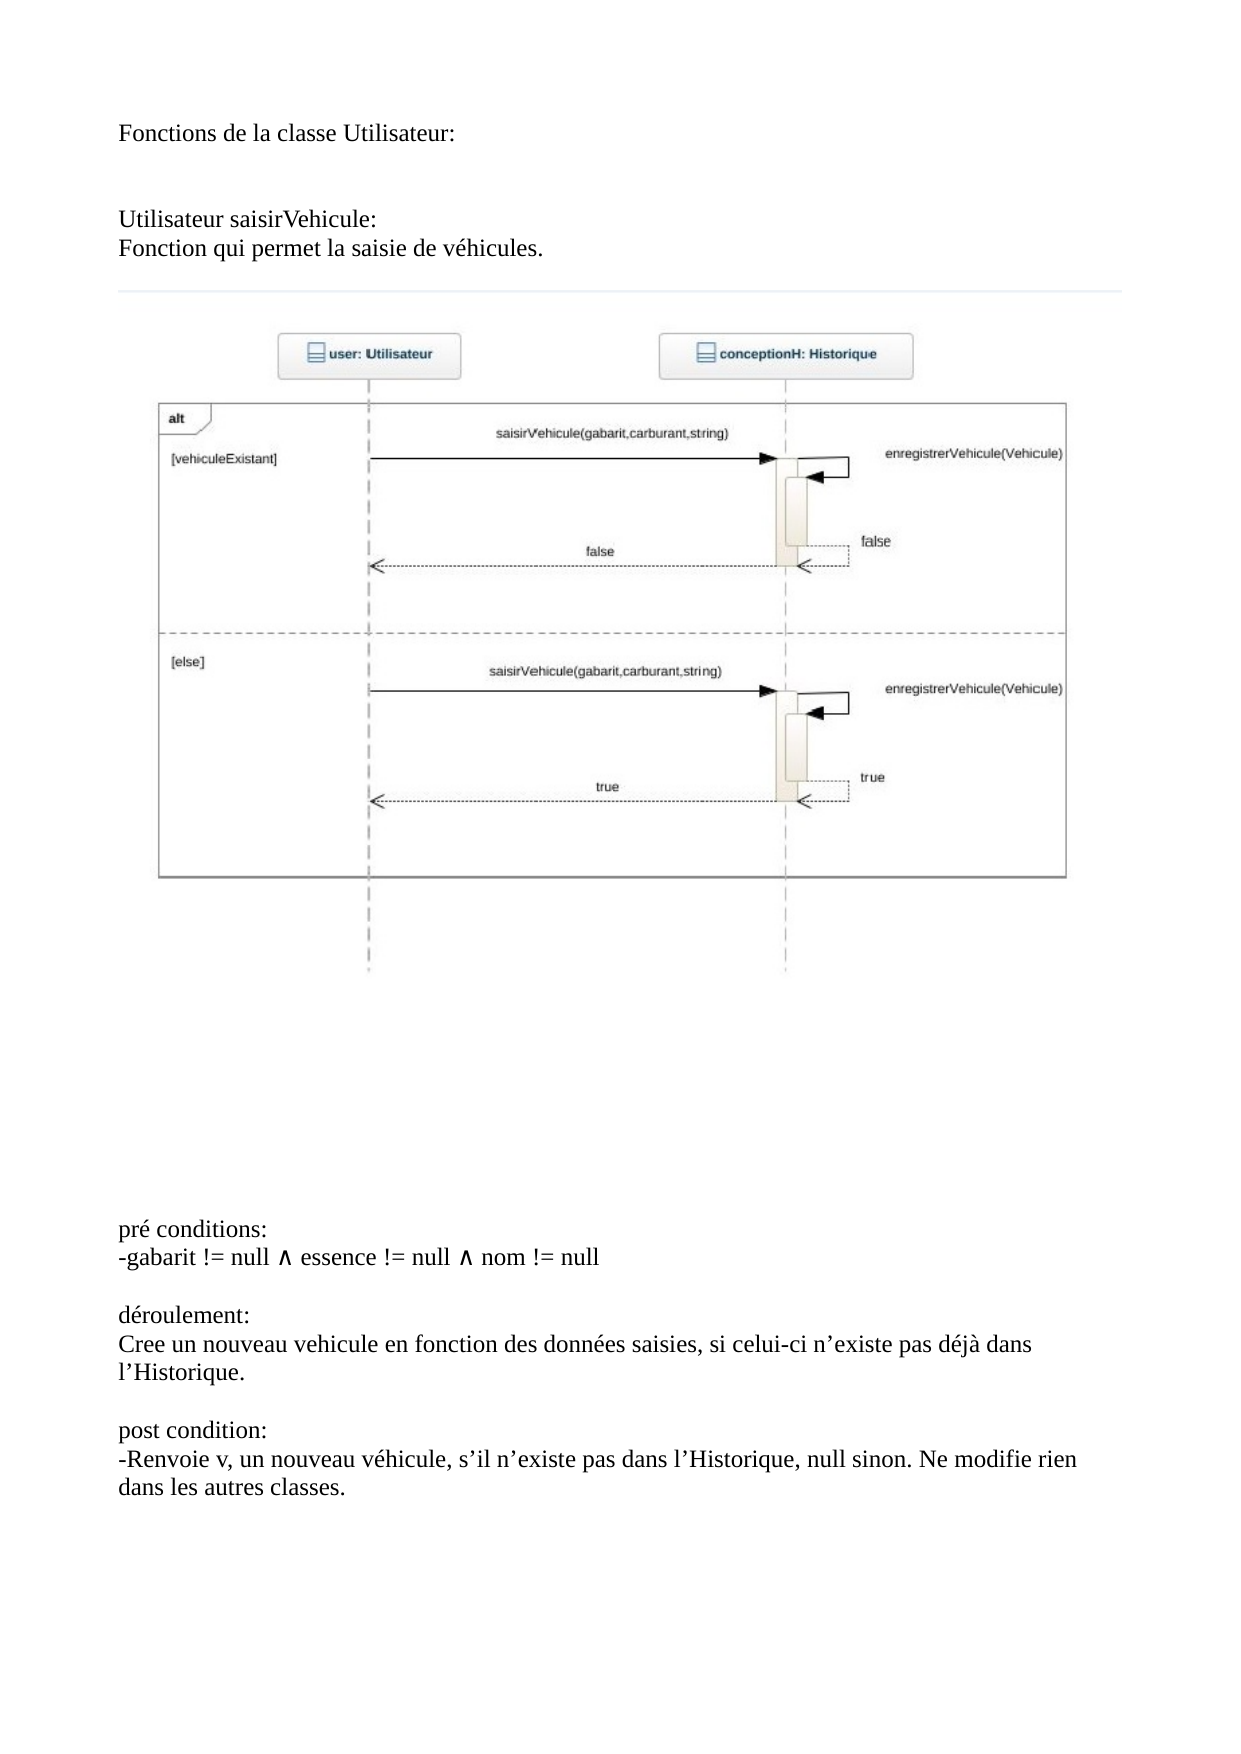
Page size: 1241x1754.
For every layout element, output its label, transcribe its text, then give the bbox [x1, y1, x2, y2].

text pré conditions: -gabarit != null ∧ essence != null ∧ nom != null déroulement: Cree un nouveau vehicule en fonction des données saisies, si celui-ci n’existe pas déjà dans l’Historique. post condition: -Renvoie v, un nouveau véhicule, s’il n’existe pas dans l’Historique, null sinon. Ne modifie rien dans les autres classes. [118, 1157, 1122, 1559]
text Fonctions de la classe Utilisateur: Utilisateur saisirVehicule: Fonction qui permet la saisie de véhicules. [118, 118, 1122, 262]
picture [118, 290, 1122, 1157]
